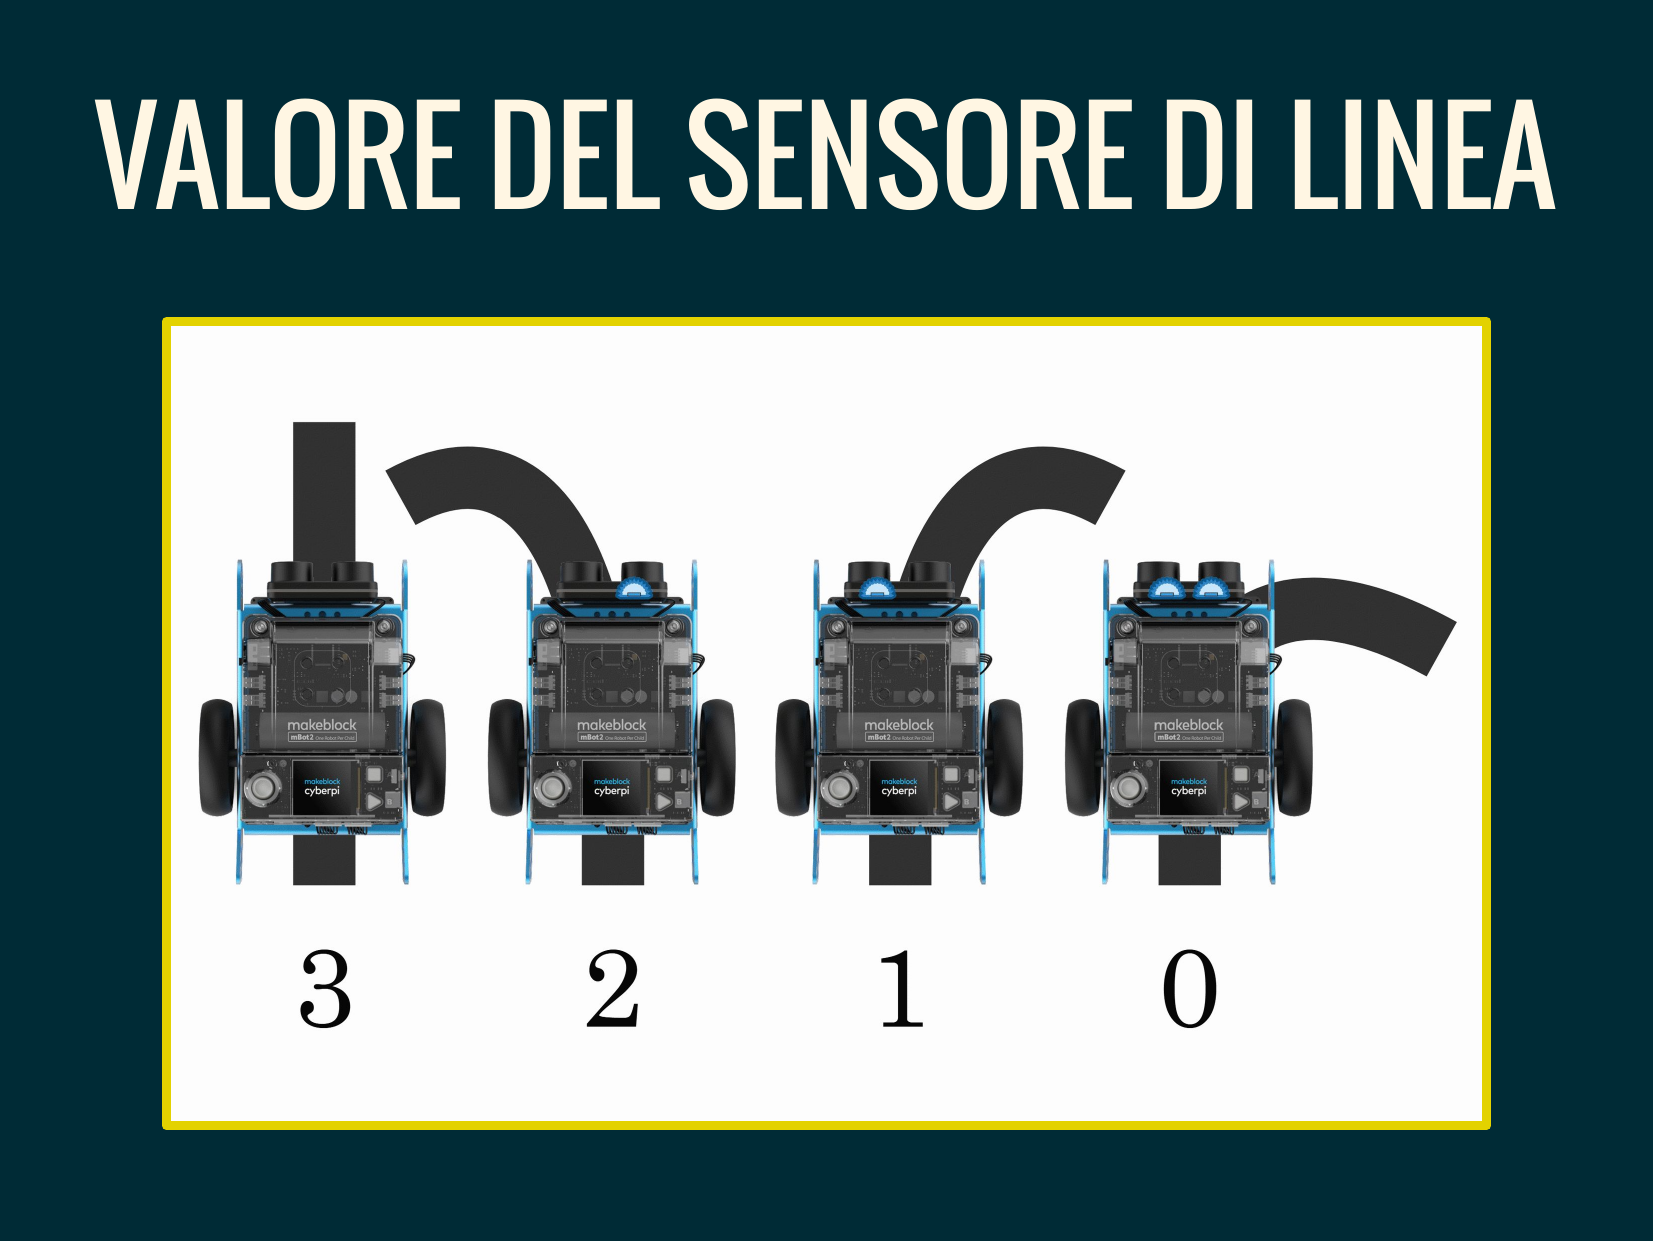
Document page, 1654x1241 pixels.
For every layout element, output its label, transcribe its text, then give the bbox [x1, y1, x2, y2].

picture [170, 326, 1483, 1122]
title Valore del sensore di linea [82, 49, 1571, 257]
